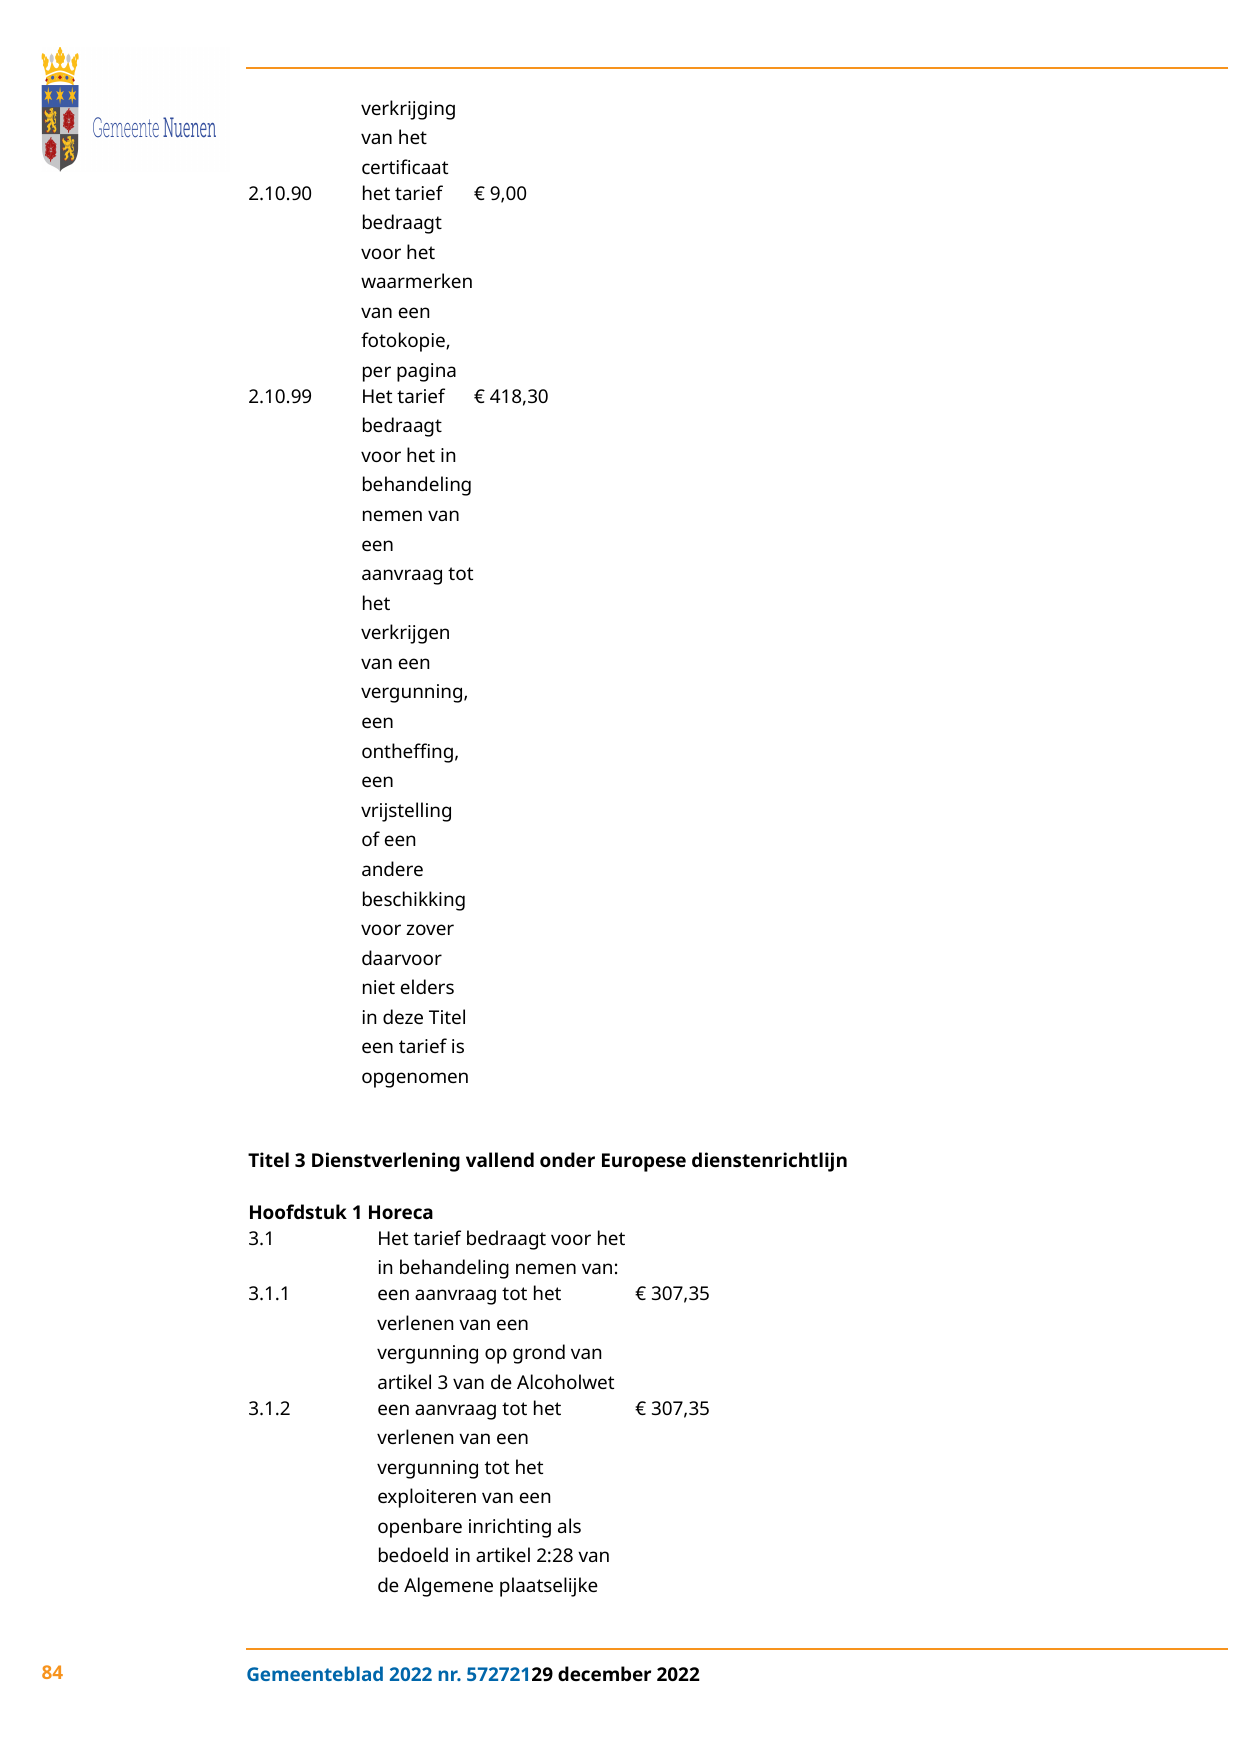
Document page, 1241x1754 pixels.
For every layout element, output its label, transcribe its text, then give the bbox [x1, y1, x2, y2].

table_cell € 9,00 [474, 180, 587, 383]
table_cell [764, 1395, 893, 1598]
table_cell een aanvraag tot het verlenen van een vergunning op grond van artikel 3 van de Alcoholwet [377, 1280, 635, 1395]
table_cell € 307,35 [635, 1395, 764, 1598]
table_cell [248, 1089, 361, 1115]
table_cell [587, 95, 700, 180]
table_cell [1039, 383, 1152, 1089]
table_cell [1023, 1280, 1152, 1395]
table_cell [894, 1395, 1022, 1598]
table_cell € 307,35 [635, 1280, 764, 1395]
table_cell 2.10.99 [248, 383, 361, 1089]
table_cell [894, 1174, 1022, 1199]
table_cell [700, 1089, 813, 1115]
table_cell [764, 1174, 893, 1199]
table_cell [764, 1280, 893, 1395]
table_cell [700, 95, 813, 180]
table_cell [248, 95, 361, 180]
table_cell [1023, 1199, 1152, 1225]
table_cell 3.1 [248, 1225, 377, 1280]
table_cell [700, 180, 813, 383]
table_cell [894, 1199, 1022, 1225]
table_cell [764, 1199, 893, 1225]
table_cell [1039, 95, 1152, 180]
table_cell [894, 1280, 1022, 1395]
table_header Titel 3 Dienstverlening vallend onder Europese dienstenrichtlijn [248, 1148, 1152, 1173]
table_cell [635, 1174, 764, 1199]
table_cell [248, 1174, 506, 1199]
table_cell 3.1.2 [248, 1395, 377, 1598]
table_cell [894, 1225, 1022, 1280]
table_cell [813, 95, 1038, 180]
table_cell Het tarief bedraagt voor het in behandeling nemen van: [377, 1225, 635, 1280]
table_cell [587, 383, 700, 1089]
table_cell verkrijging van het certificaat [361, 95, 474, 180]
table_cell [1039, 1089, 1152, 1115]
table_cell [474, 95, 587, 180]
picture [41, 47, 231, 172]
table_cell € 418,30 [474, 383, 587, 1089]
table_cell Hoofdstuk 1 Horeca [248, 1199, 635, 1225]
table_cell 2.10.90 [248, 180, 361, 383]
table_cell [506, 1174, 635, 1199]
table_cell [1023, 1395, 1152, 1598]
table_cell [813, 180, 1038, 383]
table_cell [635, 1199, 764, 1225]
table_cell Het tarief bedraagt voor het in behandeling nemen van een aanvraag tot het verkrijgen van een vergunning, een ontheffing, een vrijstelling of een andere beschikking voor zover daarvoor niet elders in deze Titel een tarief is opgenomen [361, 383, 474, 1089]
table_cell [813, 383, 1038, 1089]
table_cell [587, 1089, 700, 1115]
table_cell [813, 1089, 1038, 1115]
table_cell [361, 1089, 474, 1115]
table_cell 3.1.1 [248, 1280, 377, 1395]
table_cell [635, 1225, 764, 1280]
table_cell [474, 1089, 587, 1115]
table_cell [700, 383, 813, 1089]
table_cell [587, 180, 700, 383]
table_cell [764, 1225, 893, 1280]
table_cell een aanvraag tot het verlenen van een vergunning tot het exploiteren van een openbare inrichting als bedoeld in artikel 2:28 van de Algemene plaatselijke [377, 1395, 635, 1598]
table_cell het tarief bedraagt voor het waarmerken van een fotokopie, per pagina [361, 180, 474, 383]
table_cell [1023, 1225, 1152, 1280]
table_cell [1039, 180, 1152, 383]
table_cell [1023, 1174, 1152, 1199]
